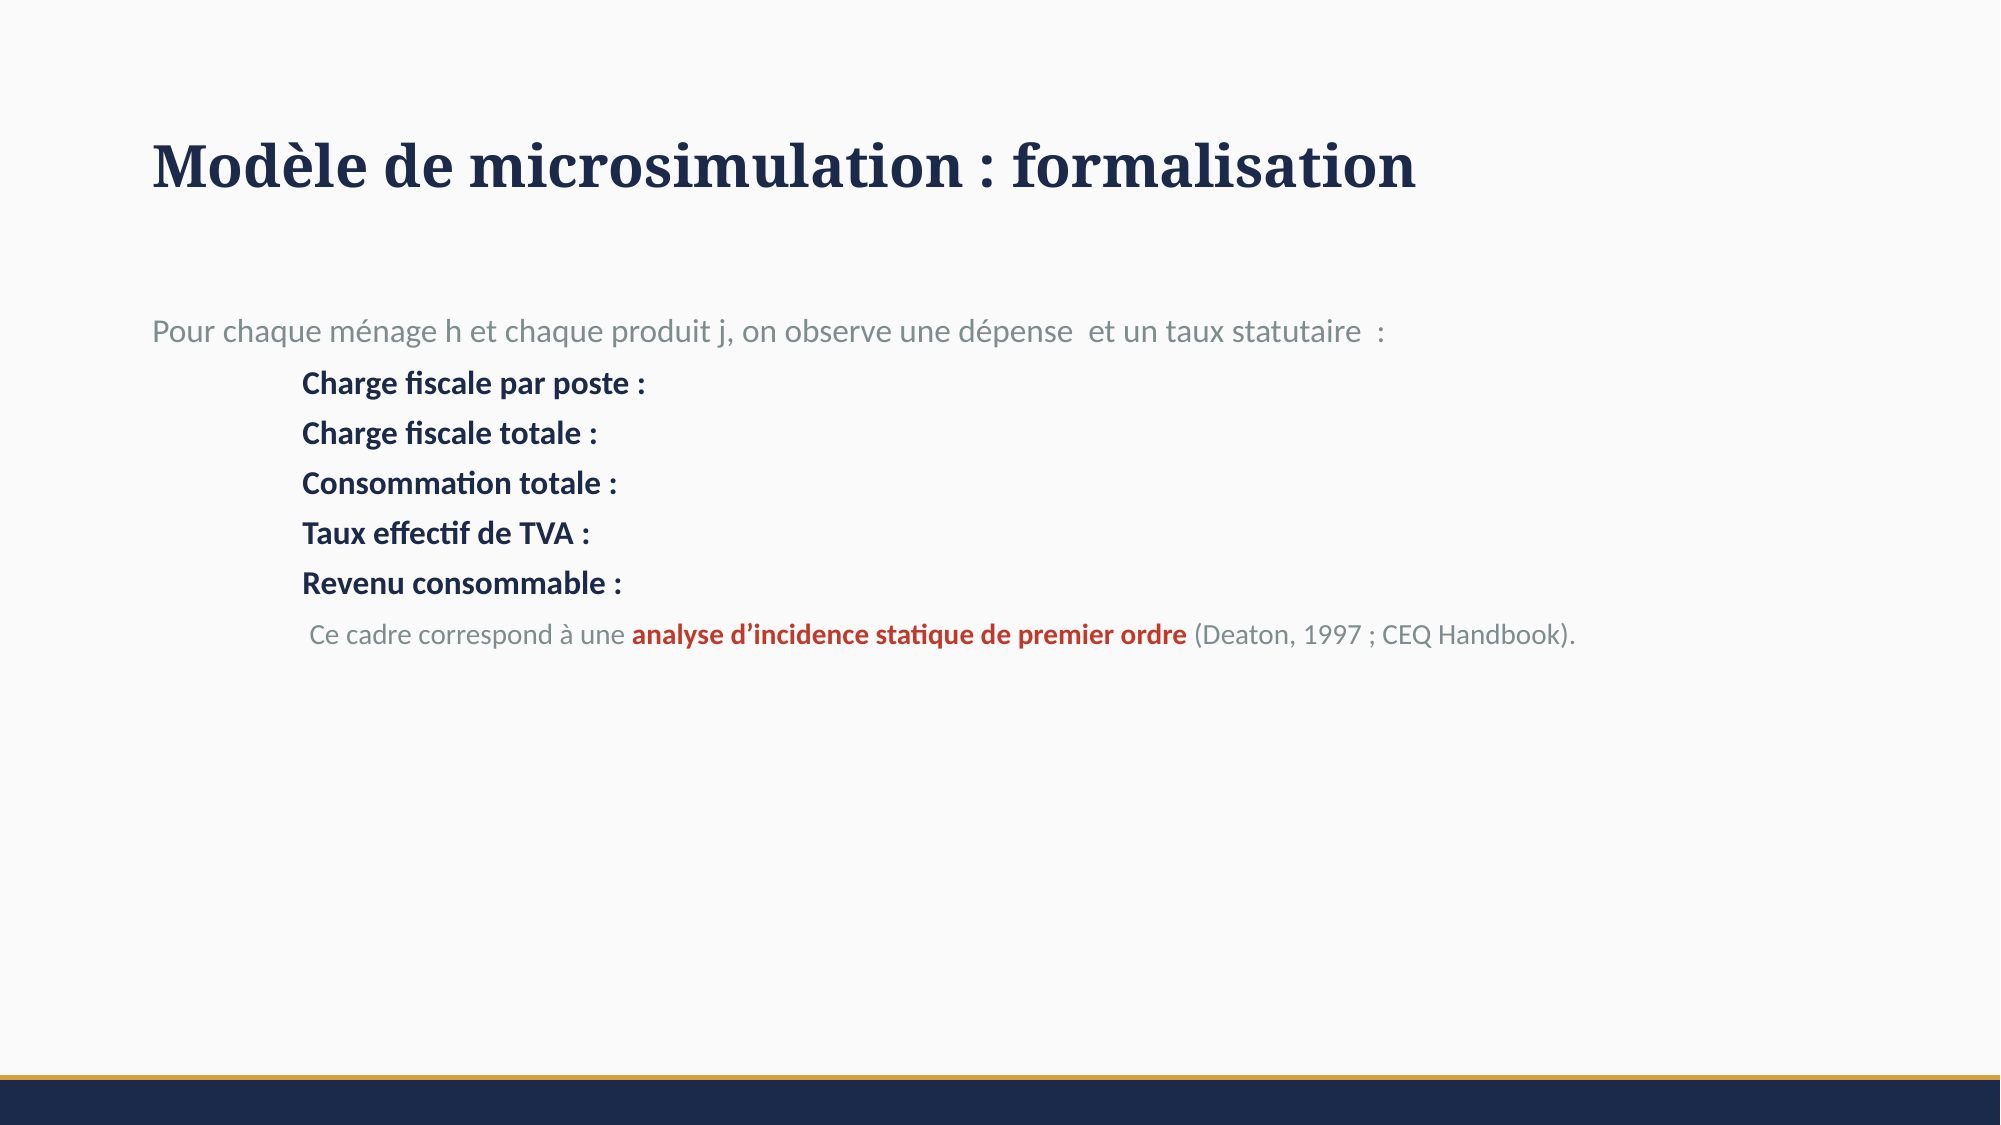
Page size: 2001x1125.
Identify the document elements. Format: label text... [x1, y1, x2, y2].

title Modèle de microsimulation : formalisation [137, 59, 1863, 278]
list Pour chaque ménage h et chaque produit j, on observe une dépense et un taux statutaire : Charge fiscale par poste : Charge fiscale totale : Consommation totale : Taux effectif de TVA : Revenu consommable : Ce cadre correspond à une analyse d’incidence statique de premier ordre (Deaton, 1997 ; CEQ Handbook). [137, 299, 1863, 1014]
